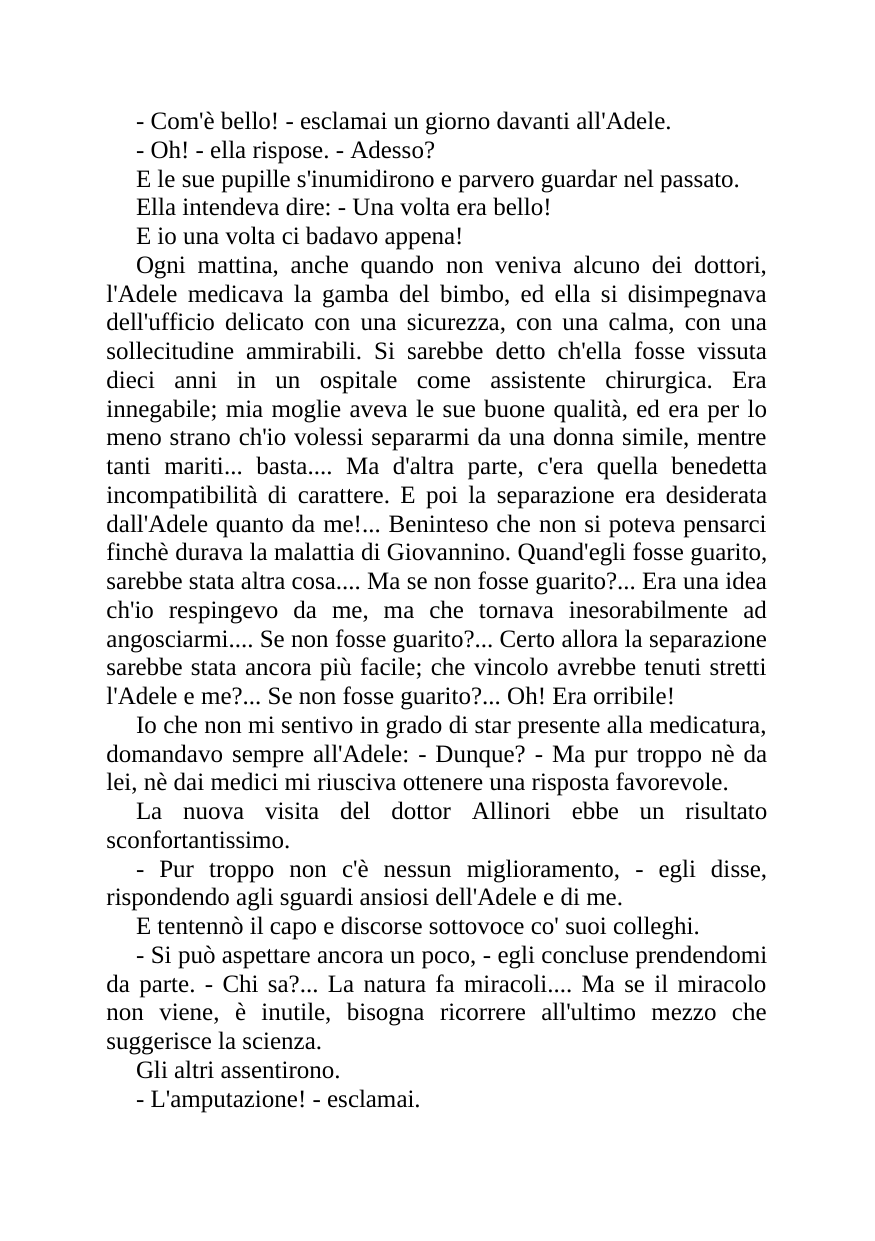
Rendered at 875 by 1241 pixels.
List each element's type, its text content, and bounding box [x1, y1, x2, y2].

text Io che non mi sentivo in grado di star presente alla medicatura, domandavo sempre all'Adele: - Dunque? - Ma pur troppo nè da lei, nè dai medici mi riusciva ottenere una risposta favorevole. [106, 710, 768, 796]
text Gli altri assentirono. [106, 1055, 768, 1084]
text - Si può aspettare ancora un poco, - egli concluse prendendomi da parte. - Chi sa?... La natura fa miracoli.... Ma se il miracolo non viene, è inutile, bisogna ricorrere all'ultimo mezzo che suggerisce la scienza. [106, 940, 768, 1055]
text - Pur troppo non c'è nessun miglioramento, - egli disse, rispondendo agli sguardi ansiosi dell'Adele e di me. [106, 854, 768, 911]
text Ella intendeva dire: - Una volta era bello! [106, 192, 768, 221]
text E tentennò il capo e discorse sottovoce co' suoi colleghi. [106, 911, 768, 940]
text Ogni mattina, anche quando non veniva alcuno dei dottori, l'Adele medicava la gamba del bimbo, ed ella si disimpegnava dell'ufficio delicato con una sicurezza, con una calma, con una sollecitudine ammirabili. Si sarebbe detto ch'ella fosse vissuta dieci anni in un ospitale come assistente chirurgica. Era innegabile; mia moglie aveva le sue buone qualità, ed era per lo meno strano ch'io volessi separarmi da una donna simile, mentre tanti mariti... basta.... Ma d'altra parte, c'era quella benedetta incompatibilità di carattere. E poi la separazione era desiderata dall'Adele quanto da me!... Beninteso che non si poteva pensarci finchè durava la malattia di Giovannino. Quand'egli fosse guarito, sarebbe stata altra cosa.... Ma se non fosse guarito?... Era una idea ch'io respingevo da me, ma che tornava inesorabilmente ad angosciarmi.... Se non fosse guarito?... Certo allora la separazione sarebbe stata ancora più facile; che vincolo avrebbe tenuti stretti l'Adele e me?... Se non fosse guarito?... Oh! Era orribile! [106, 250, 768, 710]
text La nuova visita del dottor Allinori ebbe un risultato sconfortantissimo. [106, 796, 768, 854]
text E le sue pupille s'inumidirono e parvero guardar nel passato. [106, 164, 768, 192]
text - Oh! - ella rispose. - Adesso? [106, 135, 768, 164]
text - Com'è bello! - esclamai un giorno davanti all'Adele. [106, 106, 768, 135]
text E io una volta ci badavo appena! [106, 221, 768, 250]
text - L'amputazione! - esclamai. [106, 1084, 768, 1112]
